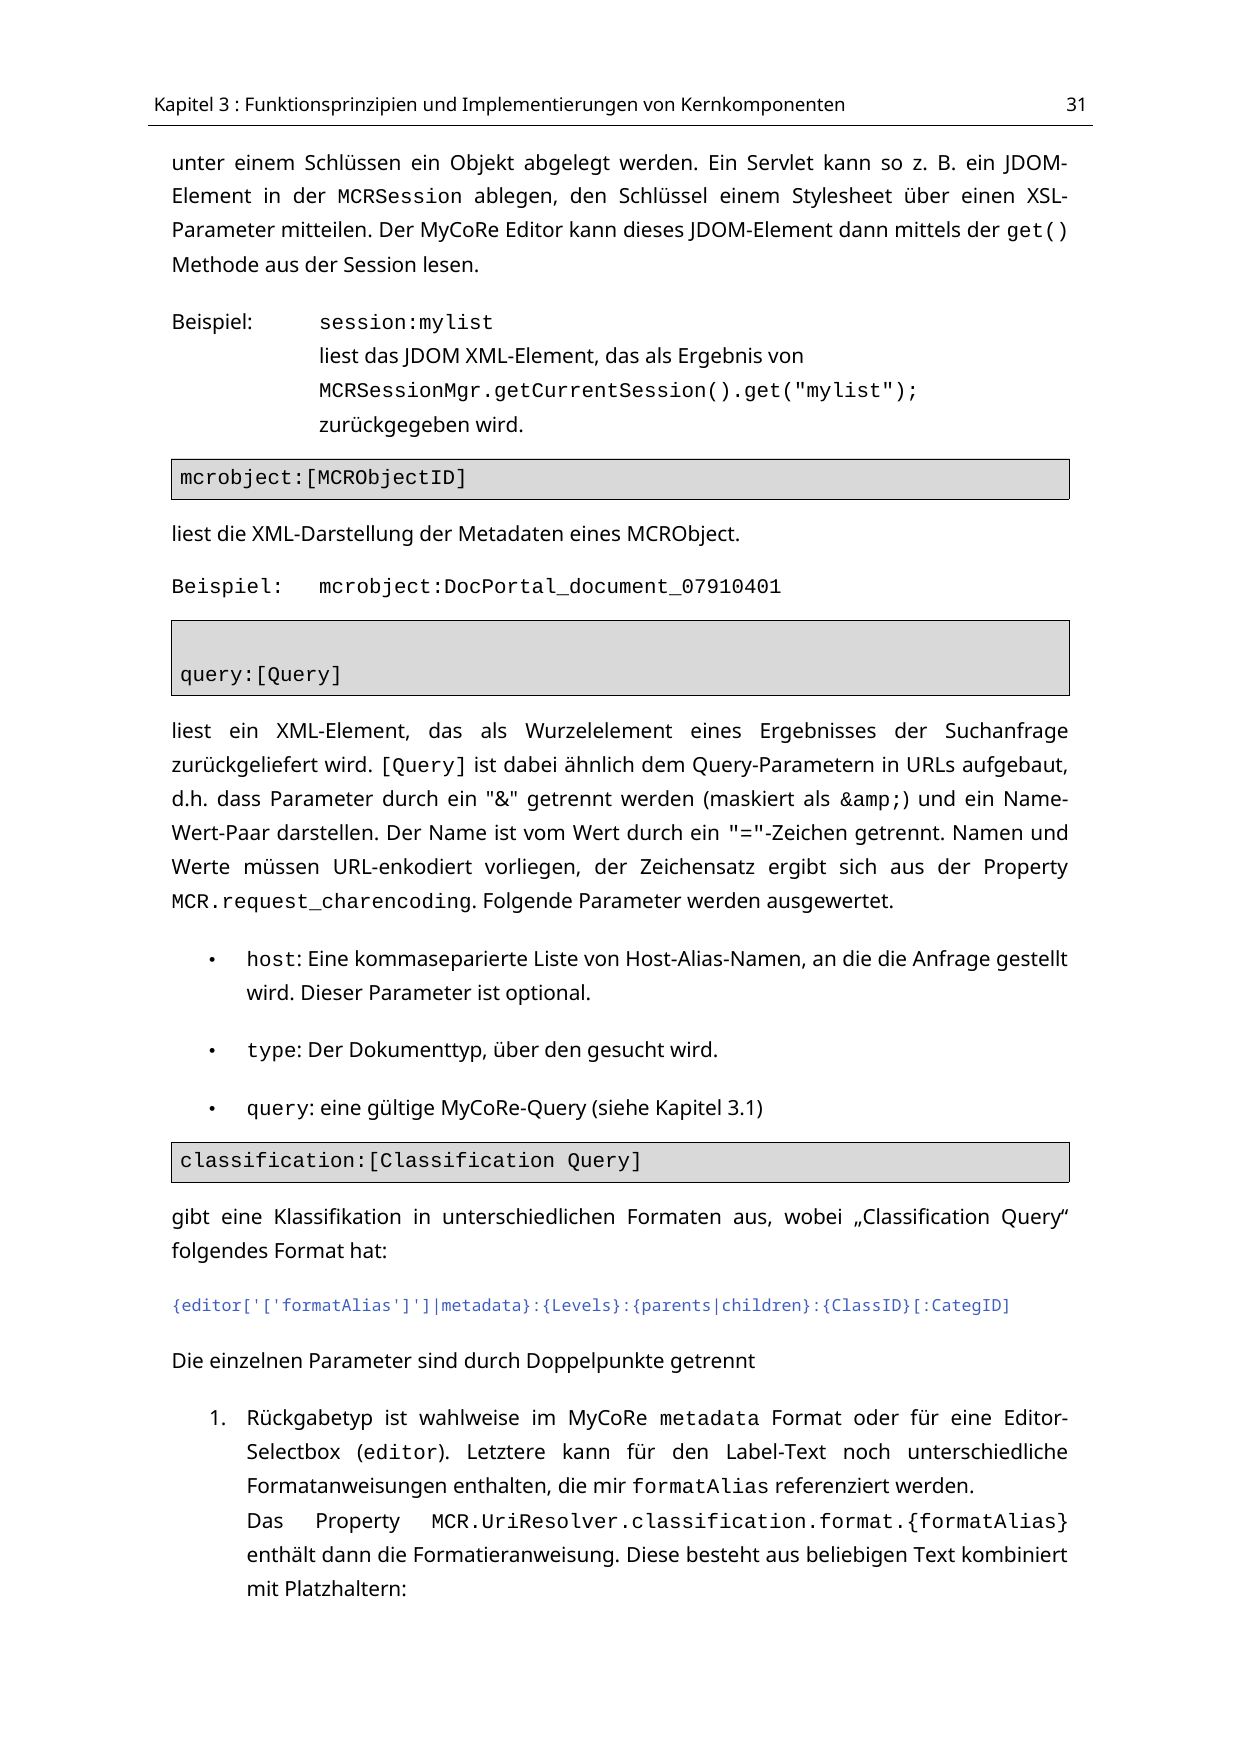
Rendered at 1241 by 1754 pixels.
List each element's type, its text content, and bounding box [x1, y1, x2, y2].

list Rückgabetyp ist wahlweise im MyCoRe metadata Format oder für eine Editor-Selectbox (editor). Letztere kann für den Label-Text noch unterschiedliche Formatanweisungen enthalten, die mir formatAlias referenziert werden. Das Property MCR.UriResolver.classification.format.{formatAlias} enthält dann die Formatieranweisung. Diese besteht aus beliebigen Text kombiniert mit Platzhaltern: [209, 1403, 1069, 1602]
text liest die XML-Darstellung der Metadaten eines MCRObject. [171, 519, 1069, 547]
text classification:[Classification Query] [172, 1143, 1069, 1182]
text gibt eine Klassifikation in unterschiedlichen Formaten aus, wobei „Classification Query“ folgendes Format hat: [171, 1202, 1069, 1264]
text liest ein XML-Element, das als Wurzelelement eines Ergebnisses der Suchanfrage zurückgeliefert wird. [Query] ist dabei ähnlich dem Query-Parametern in URLs aufgebaut, d.h. dass Parameter durch ein "&" getrennt werden (maskiert als &amp;) und ein Name-Wert-Paar darstellen. Der Name ist vom Wert durch ein "="-Zeichen getrennt. Namen und Werte müssen URL-enkodiert vorliegen, der Zeichensatz ergibt sich aus der Property MCR.request_charencoding. Folgende Parameter werden ausgewertet. [171, 716, 1069, 914]
text {editor['['formatAlias']']|metadata}:{Levels}:{parents|children}:{ClassID}[:CategID] [171, 1294, 1069, 1317]
list host: Eine kommaseparierte Liste von Host-Alias-Namen, an die die Anfrage gestellt wird. Dieser Parameter ist optional. [209, 944, 1069, 1006]
text Beispiel: session:mylist liest das JDOM XML-Element, das als Ergebnis von MCRSessionMgr.getCurrentSession().get("mylist"); zurückgegeben wird. [171, 307, 1069, 438]
text query:[Query] [172, 655, 1069, 695]
text Beispiel: mcrobject:DocPortal_document_07910401 [171, 576, 1069, 600]
text mcrobject:[MCRObjectID] [172, 460, 1069, 499]
text Die einzelnen Parameter sind durch Doppelpunkte getrennt [171, 1346, 1069, 1374]
list type: Der Dokumenttyp, über den gesucht wird. [209, 1035, 1069, 1064]
text unter einem Schlüssen ein Objekt abgelegt werden. Ein Servlet kann so z. B. ein JDOM-Element in der MCRSession ablegen, den Schlüssel einem Stylesheet über einen XSL-Parameter mitteilen. Der MyCoRe Editor kann dieses JDOM-Element dann mittels der get() Methode aus der Session lesen. [171, 148, 1069, 278]
list query: eine gültige MyCoRe-Query (siehe Kapitel 3.1) [209, 1093, 1069, 1122]
